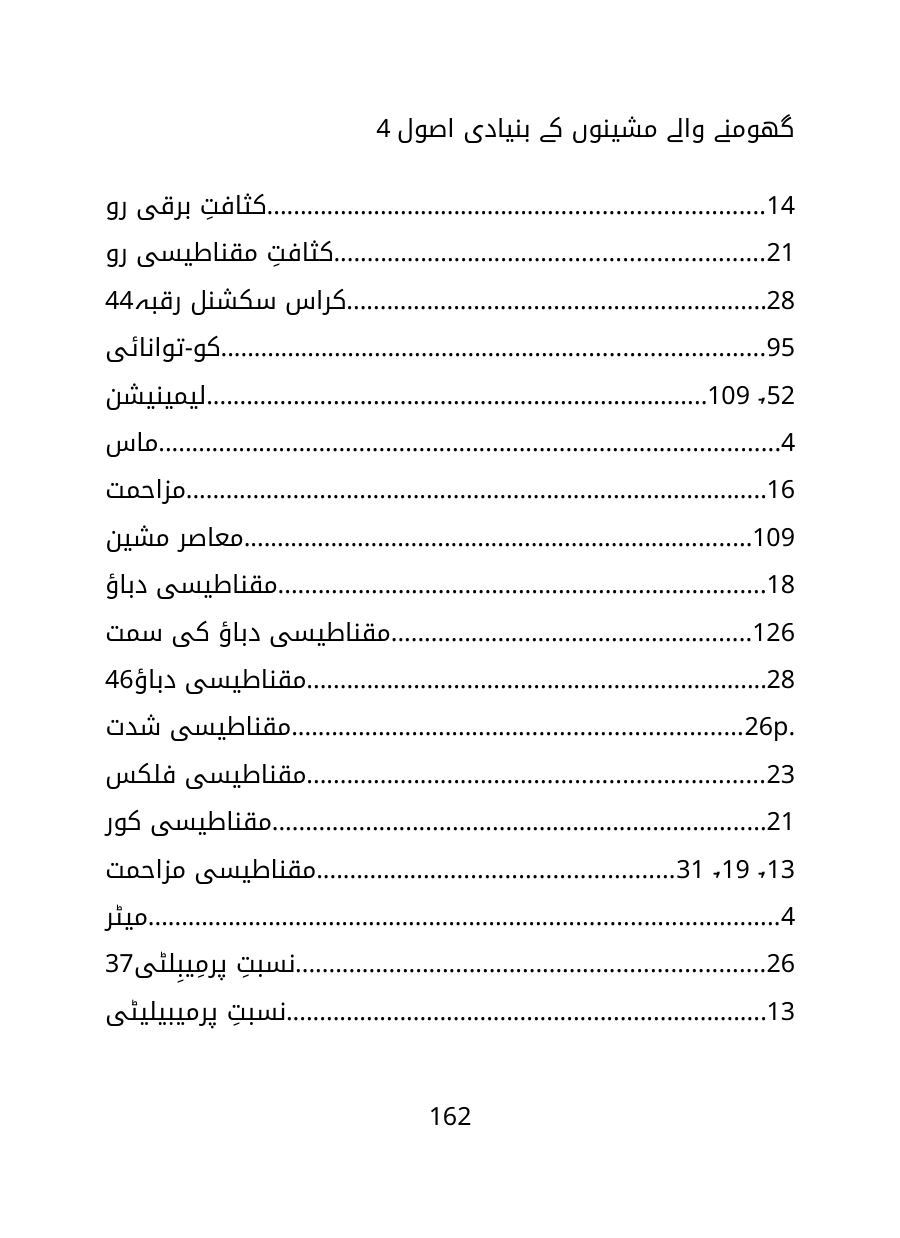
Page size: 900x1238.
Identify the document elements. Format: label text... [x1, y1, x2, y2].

text لیمینیشن 52, 109 [105, 372, 795, 419]
text مقناطیسی دباؤ کی سمت 126 [105, 609, 795, 656]
text کو-توانائی 95 [105, 324, 795, 372]
text نسبتِ پرمیبیلیٹی 13 [105, 988, 795, 1036]
text کثافتِ برقی رو 14 [105, 182, 795, 230]
text مقناطیسی شدت 26p. [105, 704, 795, 751]
text معاصر مشین 109 [105, 514, 795, 562]
text مقناطیسی کور 21 [105, 798, 795, 846]
text کراس سکشنل رقبہ44 28 [105, 277, 795, 324]
text نسبتِ پرمِیبِلٹی37 26 [105, 941, 795, 988]
text میٹر 4 [105, 893, 795, 941]
text مقناطیسی فلکس 23 [105, 751, 795, 798]
text مقناطیسی دباؤ46 28 [105, 656, 795, 704]
text مقناطیسی دباؤ 18 [105, 562, 795, 609]
text کثافتِ مقناطیسی رو 21 [105, 230, 795, 277]
text مزاحمت 16 [105, 467, 795, 514]
text مقناطیسی مزاحمت 13, 19, 31 [105, 846, 795, 893]
text ماس 4 [105, 419, 795, 467]
